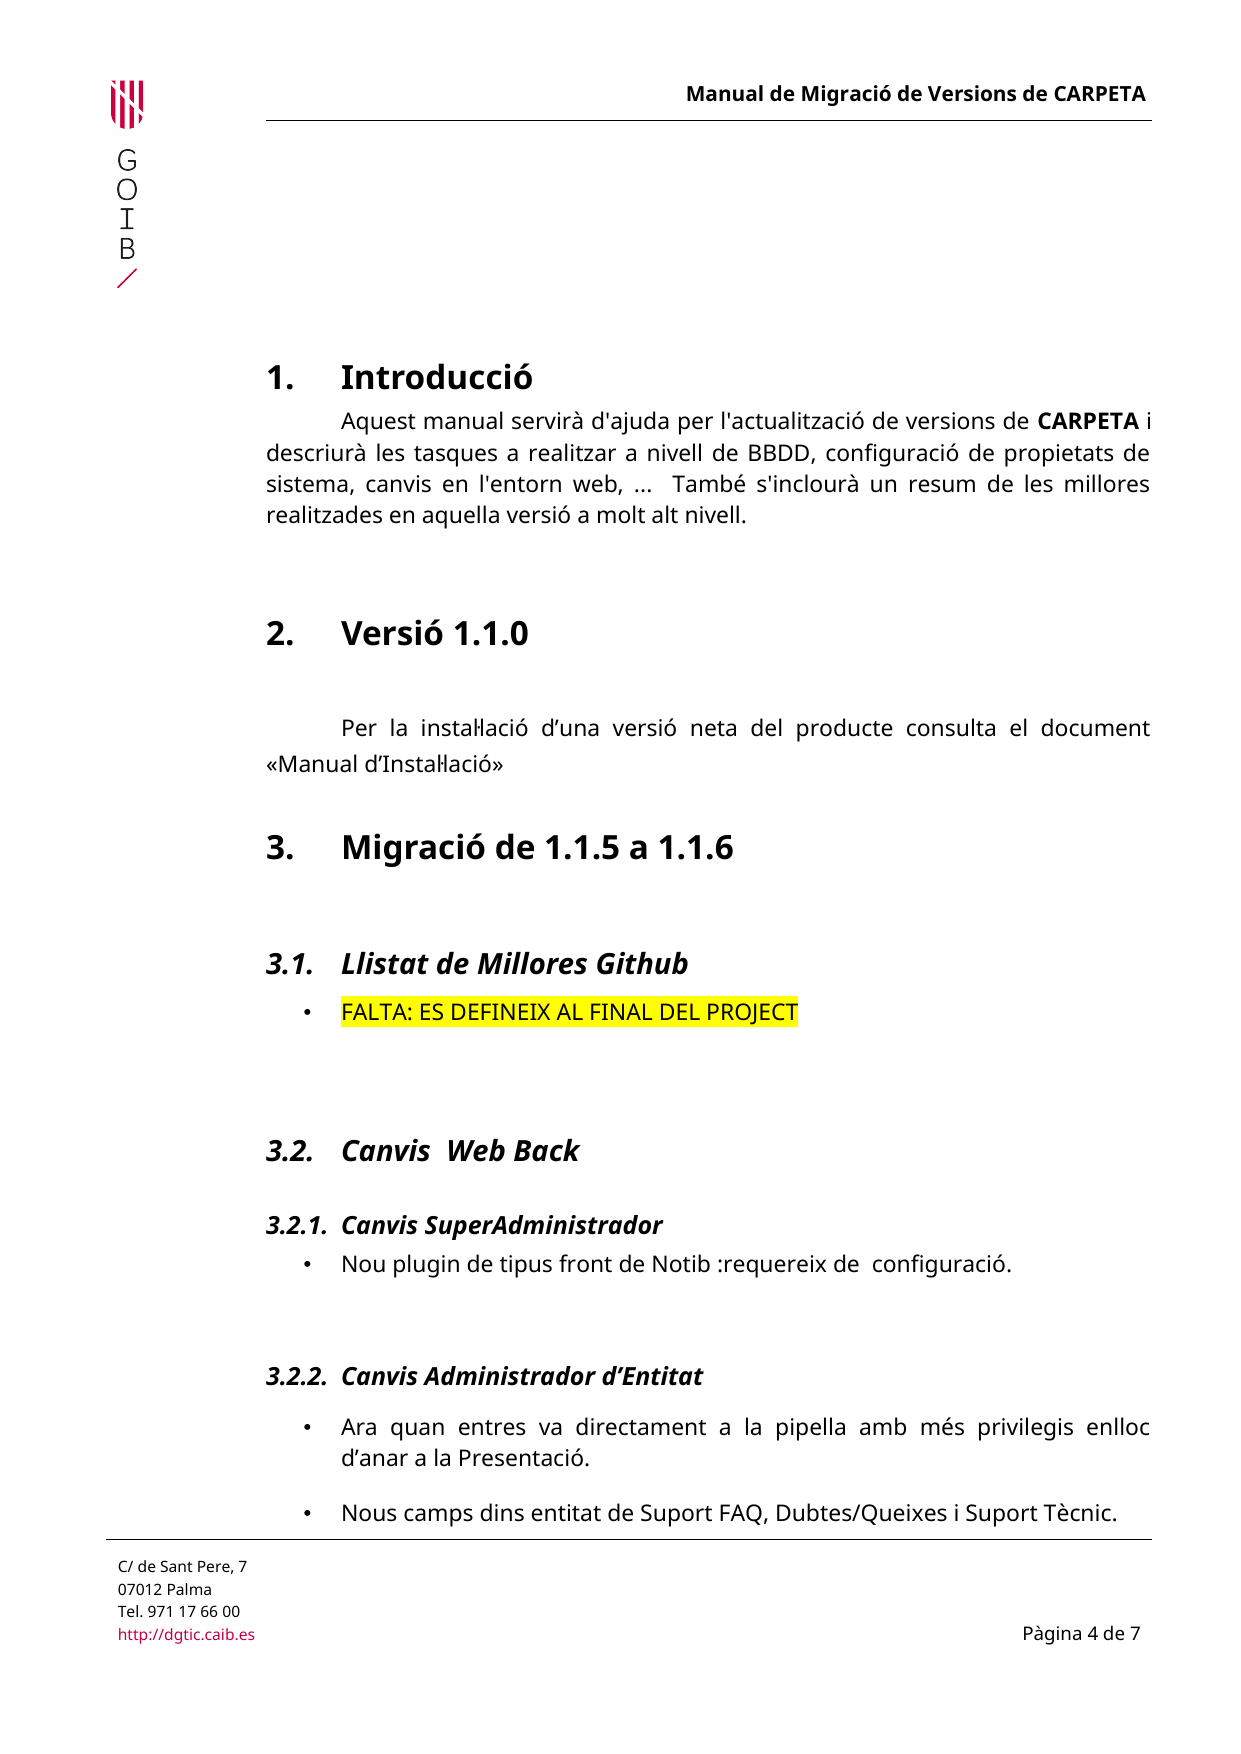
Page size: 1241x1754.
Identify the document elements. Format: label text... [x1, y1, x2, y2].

subtitle Introducció [266, 353, 1152, 399]
list Ara quan entres va directament a la pipella amb més privilegis enlloc d’anar a la Presentació. [303, 1411, 1152, 1474]
text Per la instal·lació d’una versió neta del producte consulta el document «Manual d’Instal·lació» [266, 712, 1152, 779]
picture [82, 57, 172, 319]
text Aquest manual servirà d'ajuda per l'actualització de versions de CARPETA i descriurà les tasques a realitzar a nivell de BBDD, configuració de propietats de sistema, canvis en l'entorn web, ... També s'inclourà un resum de les millores realitzades en aquella versió a molt alt nivell. [266, 405, 1152, 530]
list Nous camps dins entitat de Suport FAQ, Dubtes/Queixes i Suport Tècnic. [303, 1497, 1152, 1528]
subtitle Versió 1.1.0 [266, 610, 1152, 655]
subtitle Canvis Administrador d’Entitat [266, 1359, 1152, 1393]
subtitle Canvis Web Back [266, 1131, 1152, 1170]
list FALTA: ES DEFINEIX AL FINAL DEL PROJECT [303, 996, 1152, 1027]
subtitle Canvis SuperAdministrador [266, 1208, 1152, 1242]
subtitle Llistat de Millores Github [266, 943, 1152, 983]
subtitle Migració de 1.1.5 a 1.1.6 [266, 824, 1152, 869]
list Nou plugin de tipus front de Notib :requereix de configuració. [303, 1248, 1152, 1279]
